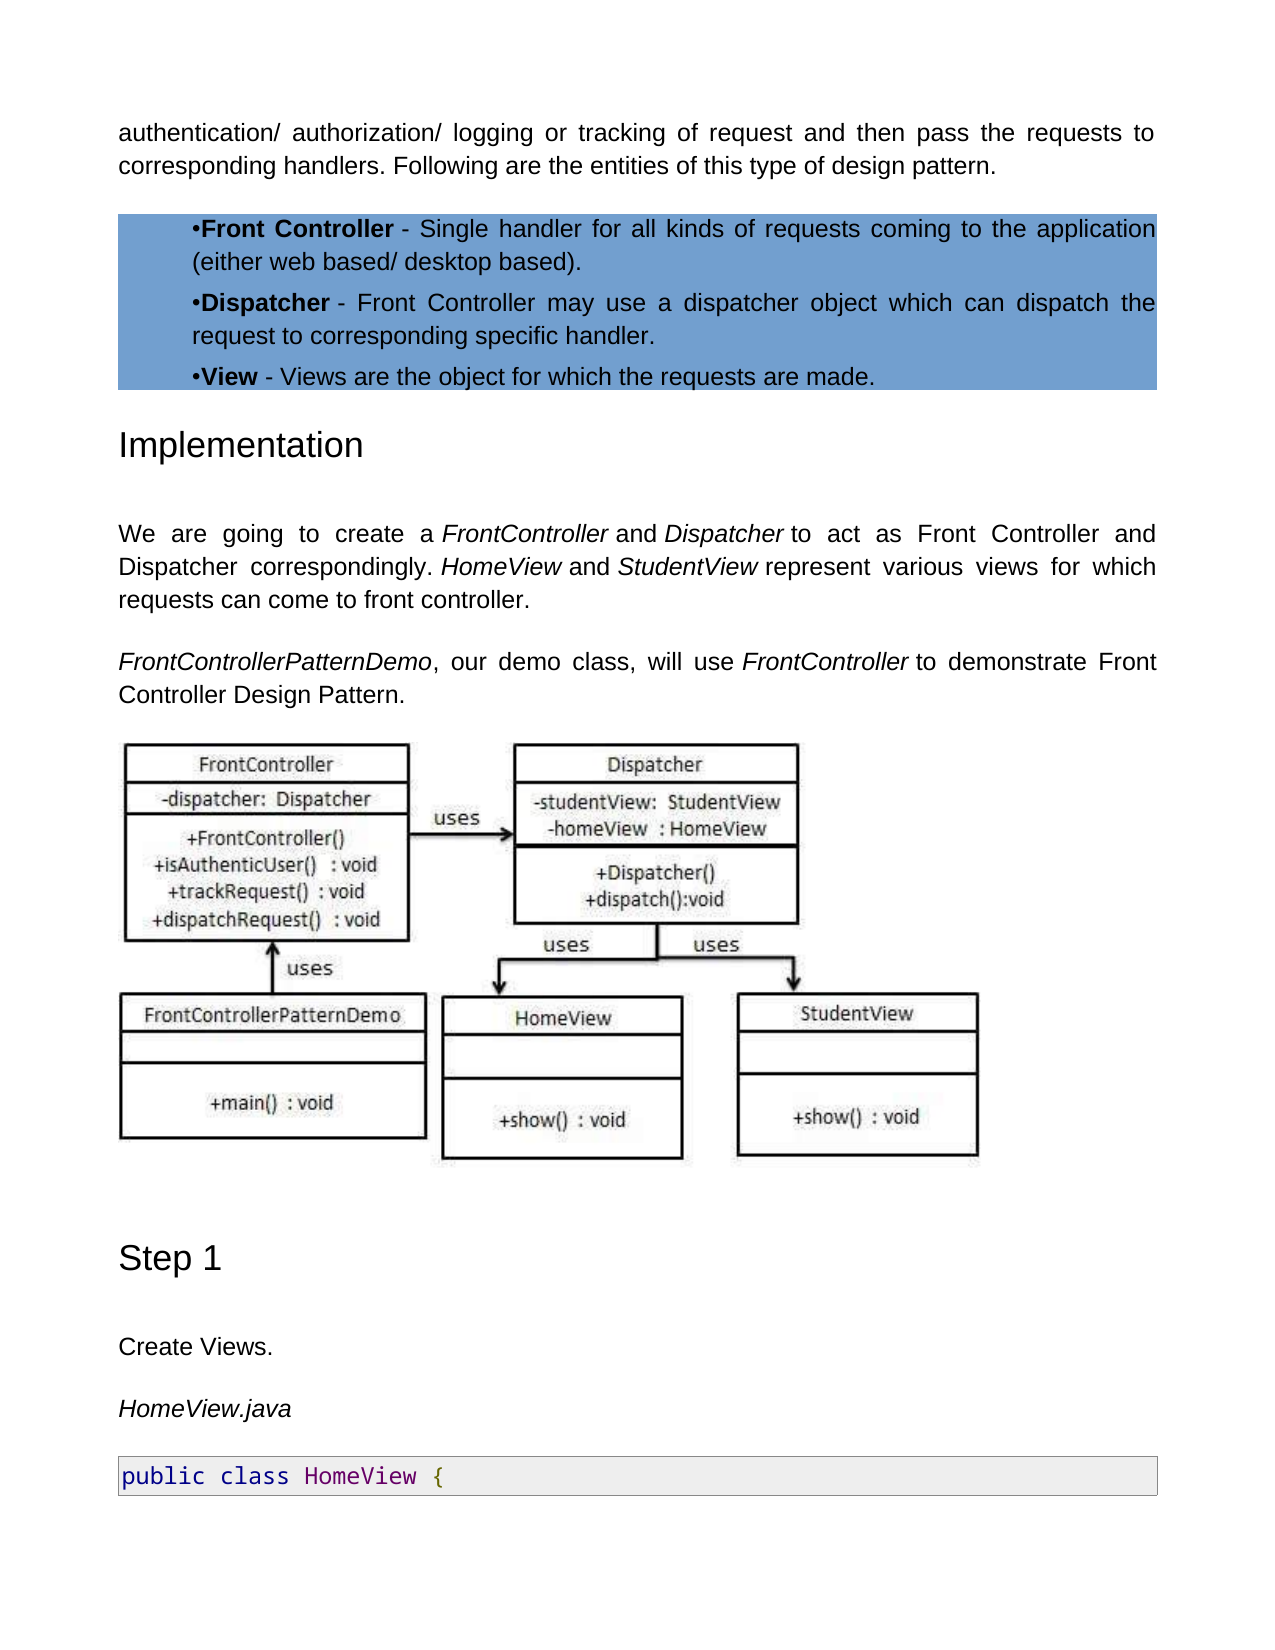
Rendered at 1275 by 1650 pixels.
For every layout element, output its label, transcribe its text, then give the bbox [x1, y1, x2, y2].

subtitle Step 1 [118, 1236, 1157, 1278]
text public class HomeView { [119, 1457, 1157, 1495]
list Front Controller - Single handler for all kinds of requests coming to the application (either web based/ desktop based). [118, 214, 1157, 276]
text We are going to create a FrontController and Dispatcher to act as Front Controller and Dispatcher correspondingly. HomeView and StudentView represent various views for which requests can come to front controller. [118, 518, 1157, 613]
text HomeView.java [118, 1394, 1157, 1423]
text authentication/ authorization/ logging or tracking of request and then pass the requests to corresponding handlers. Following are the entities of this type of design pattern. [118, 118, 1157, 180]
text FrontControllerPatternDemo, our demo class, will use FrontController to demonstrate Front Controller Design Pattern. [118, 647, 1157, 709]
picture [118, 742, 984, 1182]
list Dispatcher - Front Controller may use a dispatcher object which can dispatch the request to corresponding specific handler. [118, 288, 1157, 349]
list View - Views are the object for which the requests are made. [118, 362, 1157, 390]
subtitle Implementation [118, 423, 1157, 465]
text Create Views. [118, 1331, 1157, 1360]
